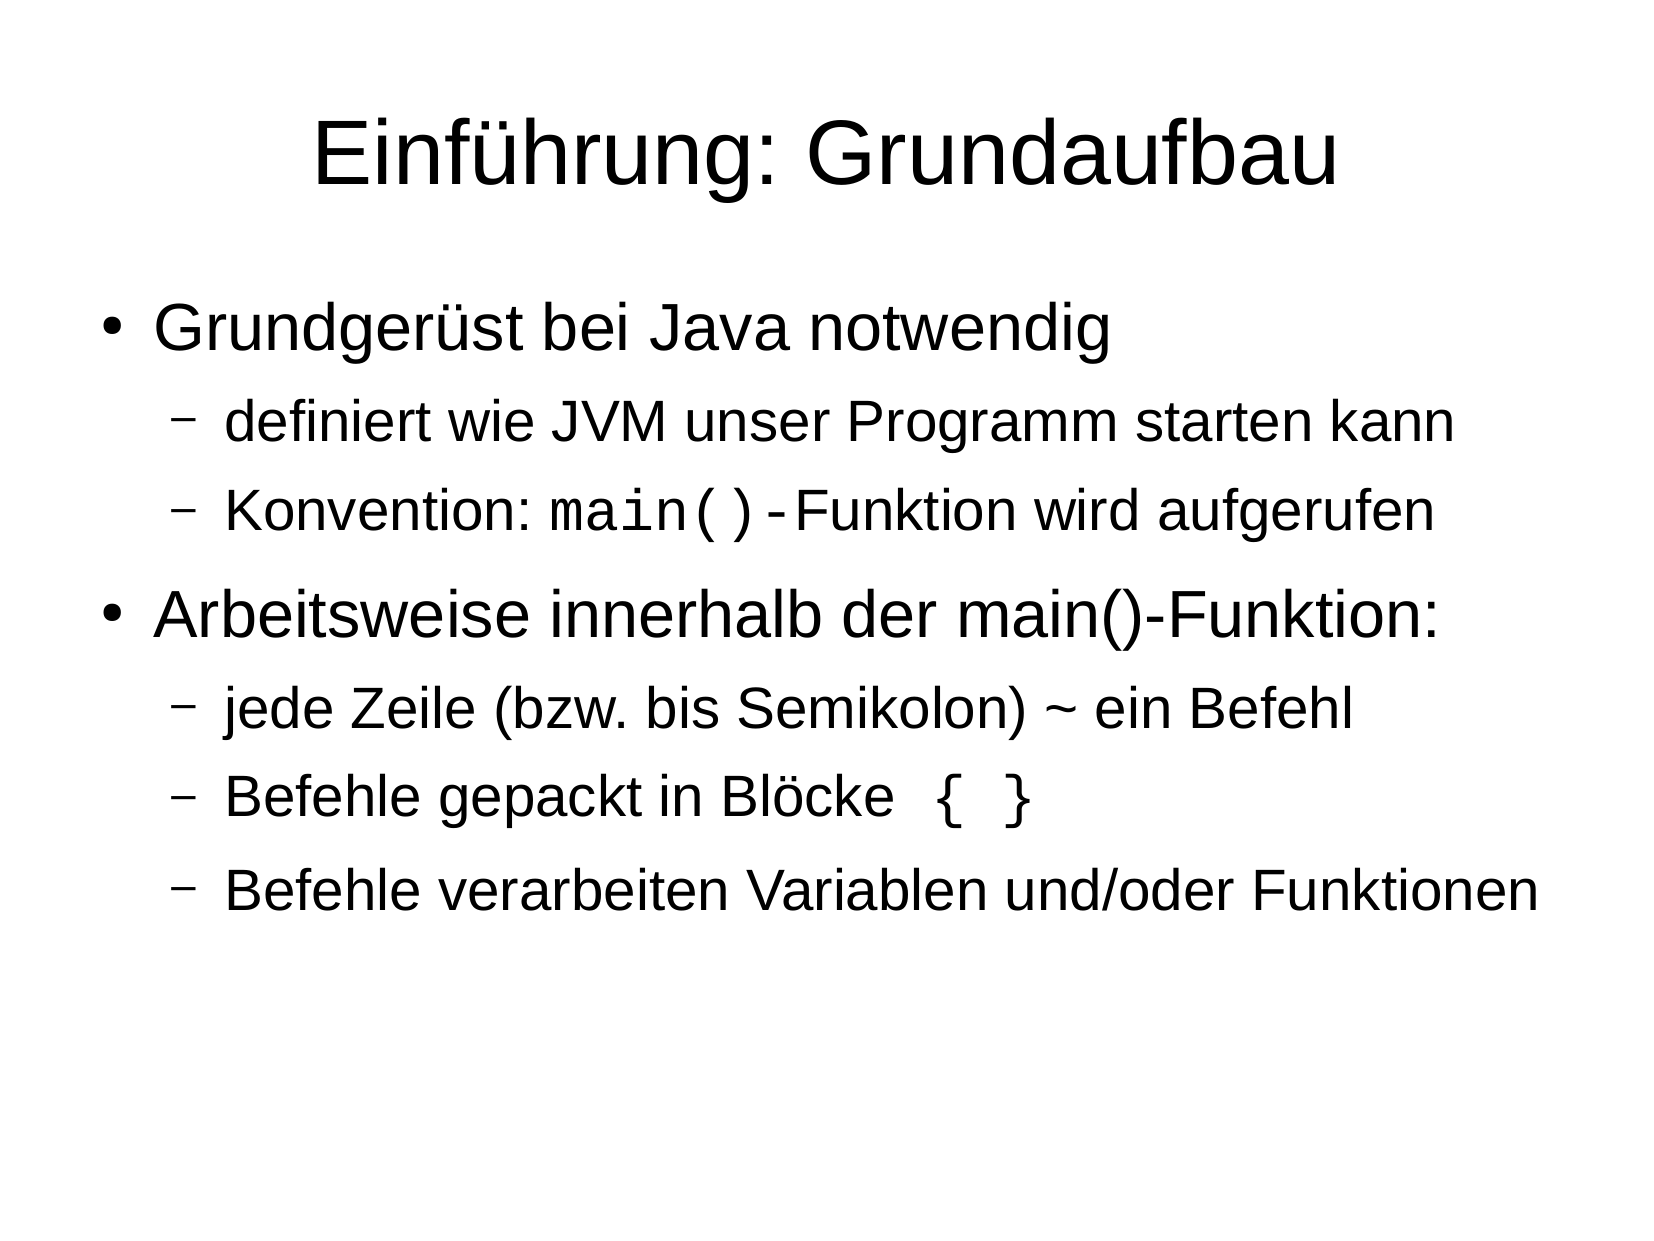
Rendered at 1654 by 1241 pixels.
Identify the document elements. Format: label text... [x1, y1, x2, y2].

list Grundgerüst bei Java notwendig definiert wie JVM unser Programm starten kann Konvention: main()-Funktion wird aufgerufen Arbeitsweise innerhalb der main()-Funktion: jede Zeile (bzw. bis Semikolon) ~ ein Befehl Befehle gepackt in Blöcke { } Befehle verarbeiten Variablen und/oder Funktionen [82, 290, 1571, 1216]
title Einführung: Grundaufbau [82, 49, 1571, 257]
